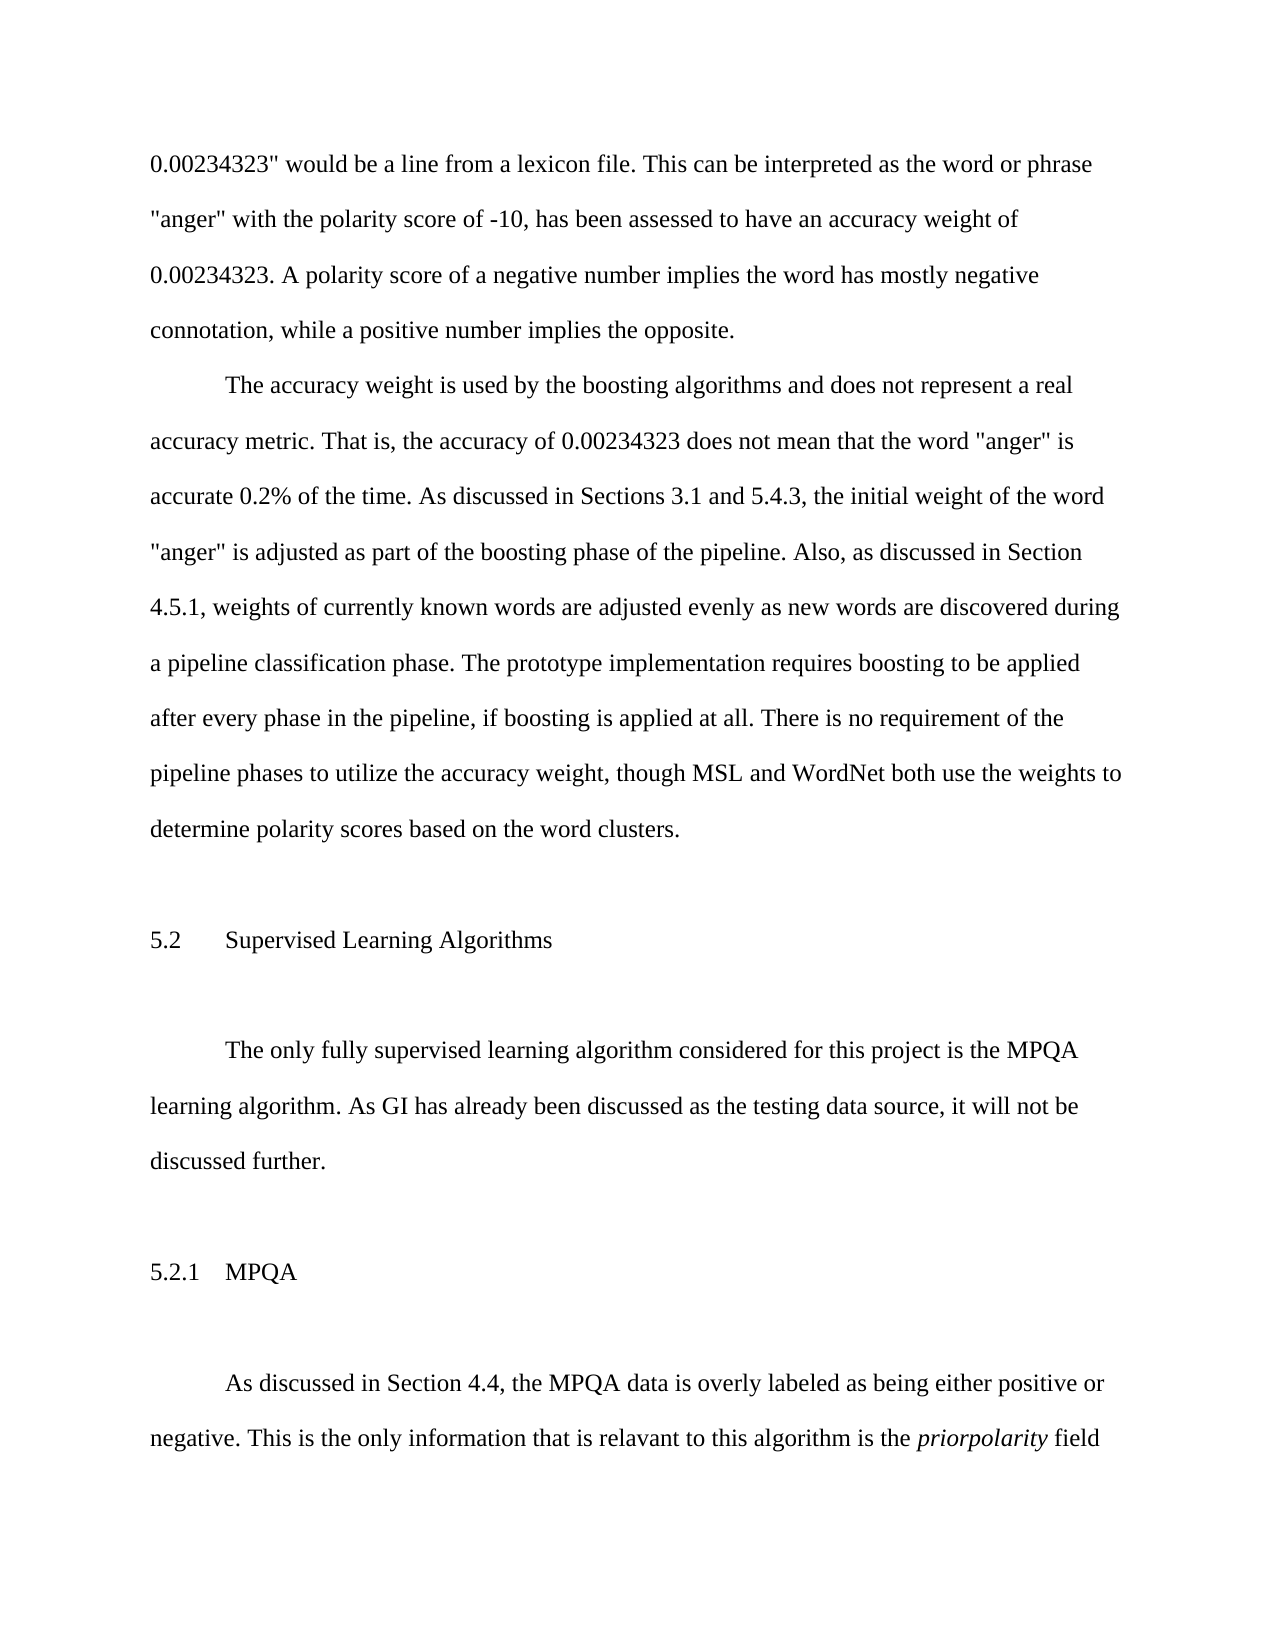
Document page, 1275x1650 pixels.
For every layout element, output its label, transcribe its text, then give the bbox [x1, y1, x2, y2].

text 5.2.1 MPQA [150, 1258, 1125, 1286]
text As discussed in Section 4.4, the MPQA data is overly labeled as being either positive or negative. This is the only information that is relavant to this algorithm is the priorpolarity field [150, 1369, 1125, 1452]
text 5.2 Supervised Learning Algorithms [150, 926, 1125, 953]
text The accuracy weight is used by the boosting algorithms and does not represent a real accuracy metric. That is, the accuracy of 0.00234323 does not mean that the word "anger" is accurate 0.2% of the time. As discussed in Sections 3.1 and 5.4.3, the initial weight of the word "anger" is adjusted as part of the boosting phase of the pipeline. Also, as discussed in Section 4.5.1, weights of currently known words are adjusted evenly as new words are discovered during a pipeline classification phase. The prototype implementation requires boosting to be applied after every phase in the pipeline, if boosting is applied at all. There is no requirement of the pipeline phases to utilize the accuracy weight, though MSL and WordNet both use the weights to determine polarity scores based on the word clusters. [150, 372, 1125, 843]
text 0.00234323" would be a line from a lexicon file. This can be interpreted as the word or phrase "anger" with the polarity score of -10, has been assessed to have an accuracy weight of 0.00234323. A polarity score of a negative number implies the word has mostly negative connotation, while a positive number implies the opposite. [150, 150, 1125, 344]
text The only fully supervised learning algorithm considered for this project is the MPQA learning algorithm. As GI has already been discussed as the testing data source, it will not be discussed further. [150, 1037, 1125, 1175]
